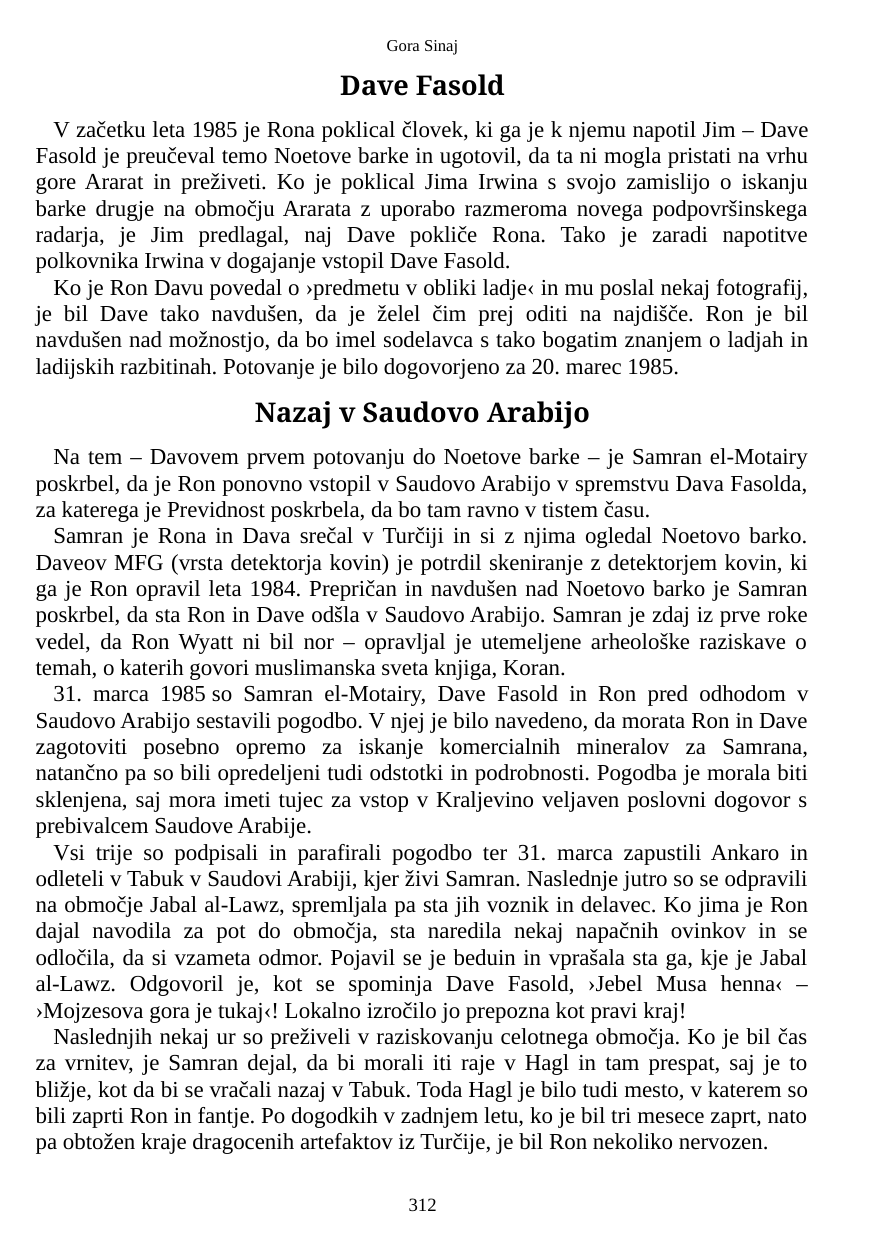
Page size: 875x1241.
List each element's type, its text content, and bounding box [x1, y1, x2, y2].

subtitle Dave Fasold [35, 66, 809, 103]
text Vsi trije so podpisali in parafirali pogodbo ter 31. marca zapustili Ankaro in odleteli v Tabuk v Saudovi Arabiji, kjer živi Samran. Naslednje jutro so se odpravili na območje Jabal al-Lawz, spremljala pa sta jih voznik in delavec. Ko jima je Ron dajal navodila za pot do območja, sta naredila nekaj napačnih ovinkov in se odločila, da si vzameta odmor. Pojavil se je beduin in vprašala sta ga, kje je Jabal al-Lawz. Odgovoril je, kot se spominja Dave Fasold, ›Jebel Musa henna‹ – ›Mojzesova gora je tukaj‹! Lokalno izročilo jo prepozna kot pravi kraj! [35, 838, 809, 1023]
text 31. marca 1985 so Samran el-Motairy, Dave Fasold in Ron pred odhodom v Saudovo Arabijo sestavili pogodbo. V njej je bilo navedeno, da morata Ron in Dave zagotoviti posebno opremo za iskanje komercialnih mineralov za Samrana, natančno pa so bili opredeljeni tudi odstotki in podrobnosti. Pogodba je morala biti sklenjena, saj mora imeti tujec za vstop v Kraljevino veljaven poslovni dogovor s prebivalcem Saudove Arabije. [35, 680, 809, 838]
subtitle Nazaj v Saudovo Arabijo [35, 394, 809, 431]
text V začetku leta 1985 je Rona poklical človek, ki ga je k njemu napotil Jim – Dave Fasold je preučeval temo Noetove barke in ugotovil, da ta ni mogla pristati na vrhu gore Ararat in preživeti. Ko je poklical Jima Irwina s svojo zamislijo o iskanju barke drugje na območju Ararata z uporabo razmeroma novega podpovršinskega radarja, je Jim predlagal, naj Dave pokliče Rona. Tako je zaradi napotitve polkovnika Irwina v dogajanje vstopil Dave Fasold. [35, 116, 809, 274]
text Na tem – Davovem prvem potovanju do Noetove barke – je Samran el-Motairy poskrbel, da je Ron ponovno vstopil v Saudovo Arabijo v spremstvu Dava Fasolda, za katerega je Previdnost poskrbela, da bo tam ravno v tistem času. [35, 443, 809, 522]
text Samran je Rona in Dava srečal v Turčiji in si z njima ogledal Noetovo barko. Daveov MFG (vrsta detektorja kovin) je potrdil skeniranje z detektorjem kovin, ki ga je Ron opravil leta 1984. Prepričan in navdušen nad Noetovo barko je Samran poskrbel, da sta Ron in Dave odšla v Saudovo Arabijo. Samran je zdaj iz prve roke vedel, da Ron Wyatt ni bil nor – opravljal je utemeljene arheološke raziskave o temah, o katerih govori muslimanska sveta knjiga, Koran. [35, 522, 809, 680]
text Naslednjih nekaj ur so preživeli v raziskovanju celotnega območja. Ko je bil čas za vrnitev, je Samran dejal, da bi morali iti raje v Hagl in tam prespat, saj je to bližje, kot da bi se vračali nazaj v Tabuk. Toda Hagl je bilo tudi mesto, v katerem so bili zaprti Ron in fantje. Po dogodkih v zadnjem letu, ko je bil tri mesece zaprt, nato pa obtožen kraje dragocenih artefaktov iz Turčije, je bil Ron nekoliko nervozen. [35, 1023, 809, 1155]
text Ko je Ron Davu povedal o ›predmetu v obliki ladje‹ in mu poslal nekaj fotografij, je bil Dave tako navdušen, da je želel čim prej oditi na najdišče. Ron je bil navdušen nad možnostjo, da bo imel sodelavca s tako bogatim znanjem o ladjah in ladijskih razbitinah. Potovanje je bilo dogovorjeno za 20. marec 1985. [35, 274, 809, 379]
